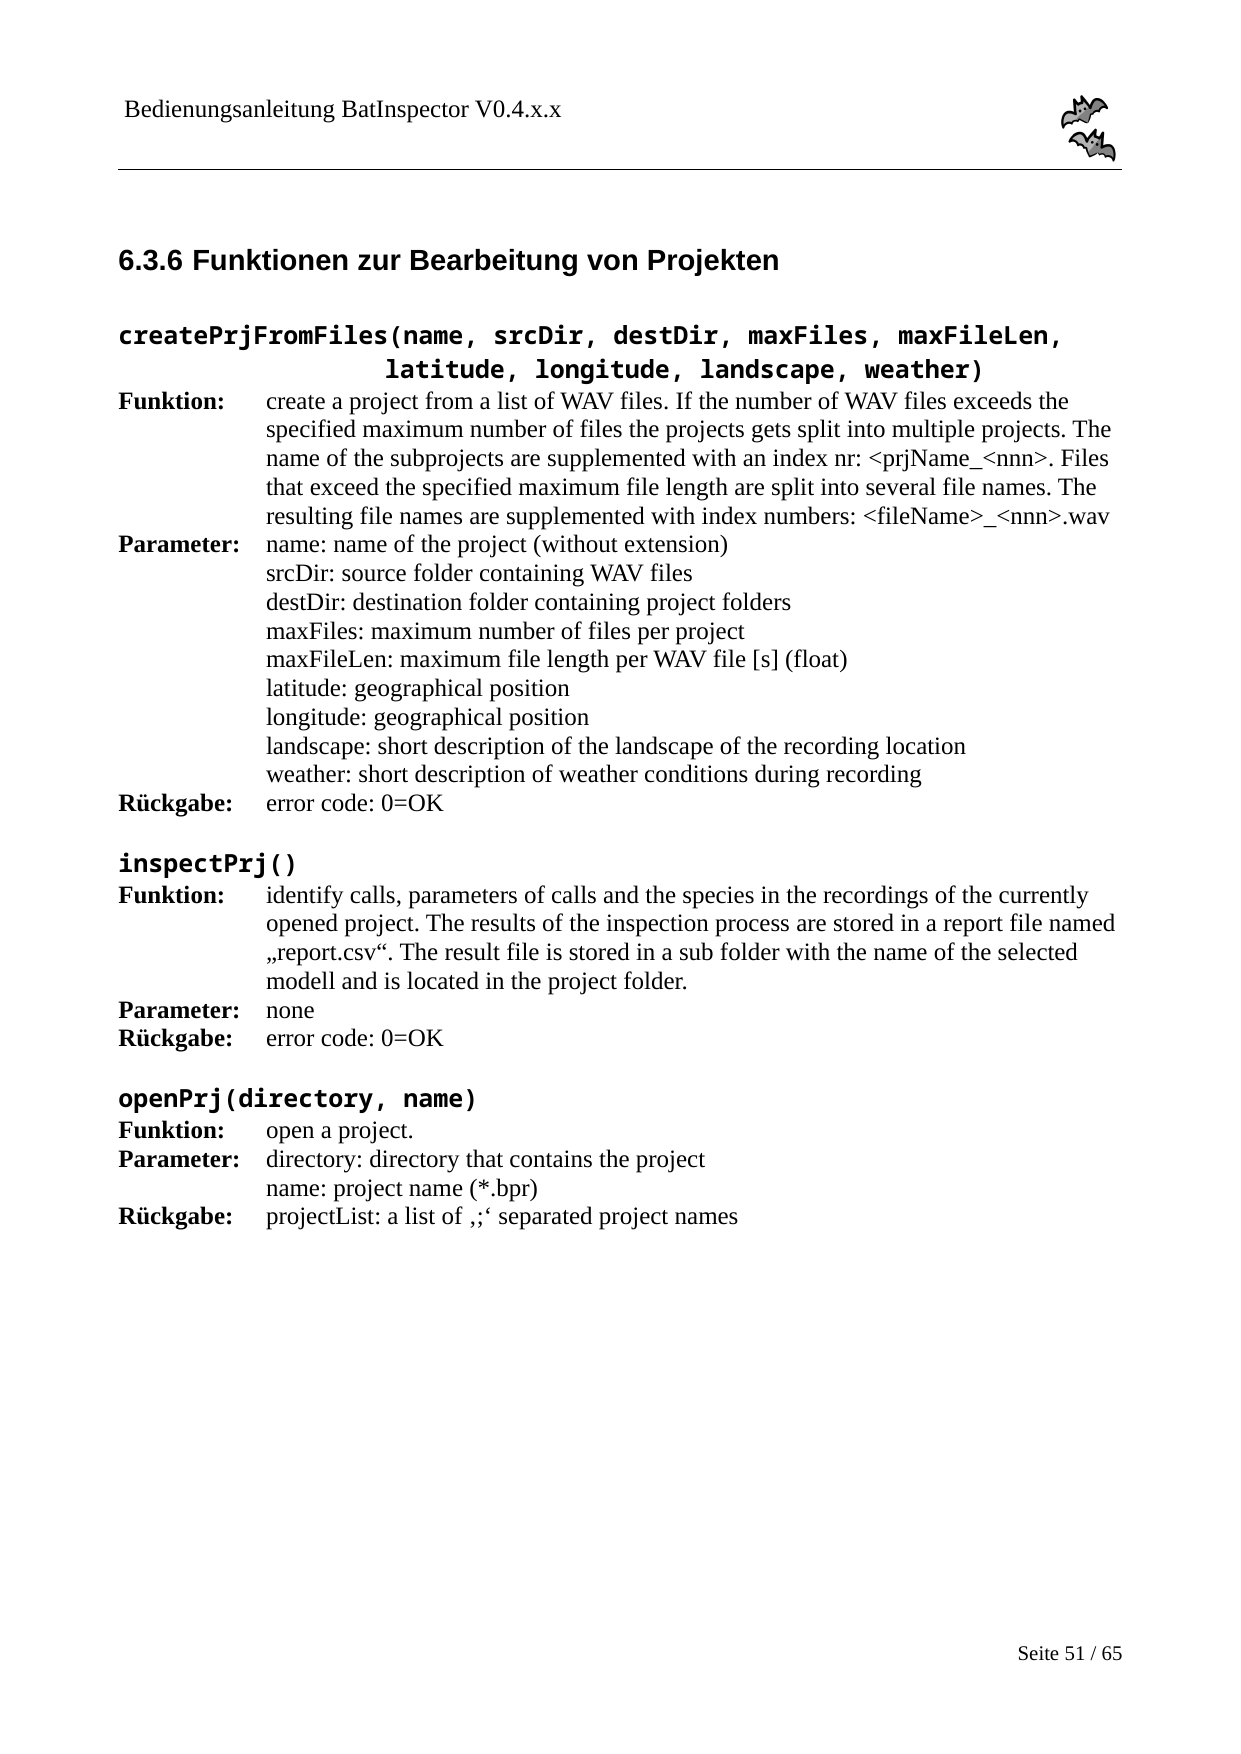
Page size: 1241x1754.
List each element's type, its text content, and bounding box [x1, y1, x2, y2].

text Parameter: none Rückgabe: error code: 0=OK [118, 995, 1122, 1052]
picture [1057, 95, 1120, 162]
text Funktion: identify calls, parameters of calls and the species in the recordings of the currently opened project. The results of the inspection process are stored in a report file named „report.csv“. The result file is stored in a sub folder with the name of the selected modell and is located in the project folder. [118, 880, 1122, 995]
text Funktion: create a project from a list of WAV files. If the number of WAV files exceeds the specified maximum number of files the projects gets split into multiple projects. The name of the subprojects are supplemented with an index nr: <prjName_<nnn>. Files that exceed the specified maximum file length are split into several file names. The resulting file names are supplemented with index numbers: <fileName>_<nnn>.wav [118, 386, 1122, 529]
text inspectPrj() [118, 846, 1122, 880]
subtitle Funktionen zur Bearbeitung von Projekten [118, 243, 1122, 276]
text Parameter: name: name of the project (without extension) srcDir: source folder containing WAV files destDir: destination folder containing project folders maxFiles: maximum number of files per project maxFileLen: maximum file length per WAV file [s] (float) latitude: geographical position longitude: geographical position landscape: short description of the landscape of the recording location weather: short description of weather conditions during recording Rückgabe: error code: 0=OK [118, 529, 1122, 817]
text createPrjFromFiles(name, srcDir, destDir, maxFiles, maxFileLen, latitude, longitude, landscape, weather) [118, 318, 1122, 386]
text Funktion: open a project. [118, 1115, 1122, 1144]
text Parameter: directory: directory that contains the project name: project name (*.bpr) Rückgabe: projectList: a list of ‚;‘ separated project names [118, 1144, 1122, 1230]
text openPrj(directory, name) [118, 1081, 1122, 1115]
